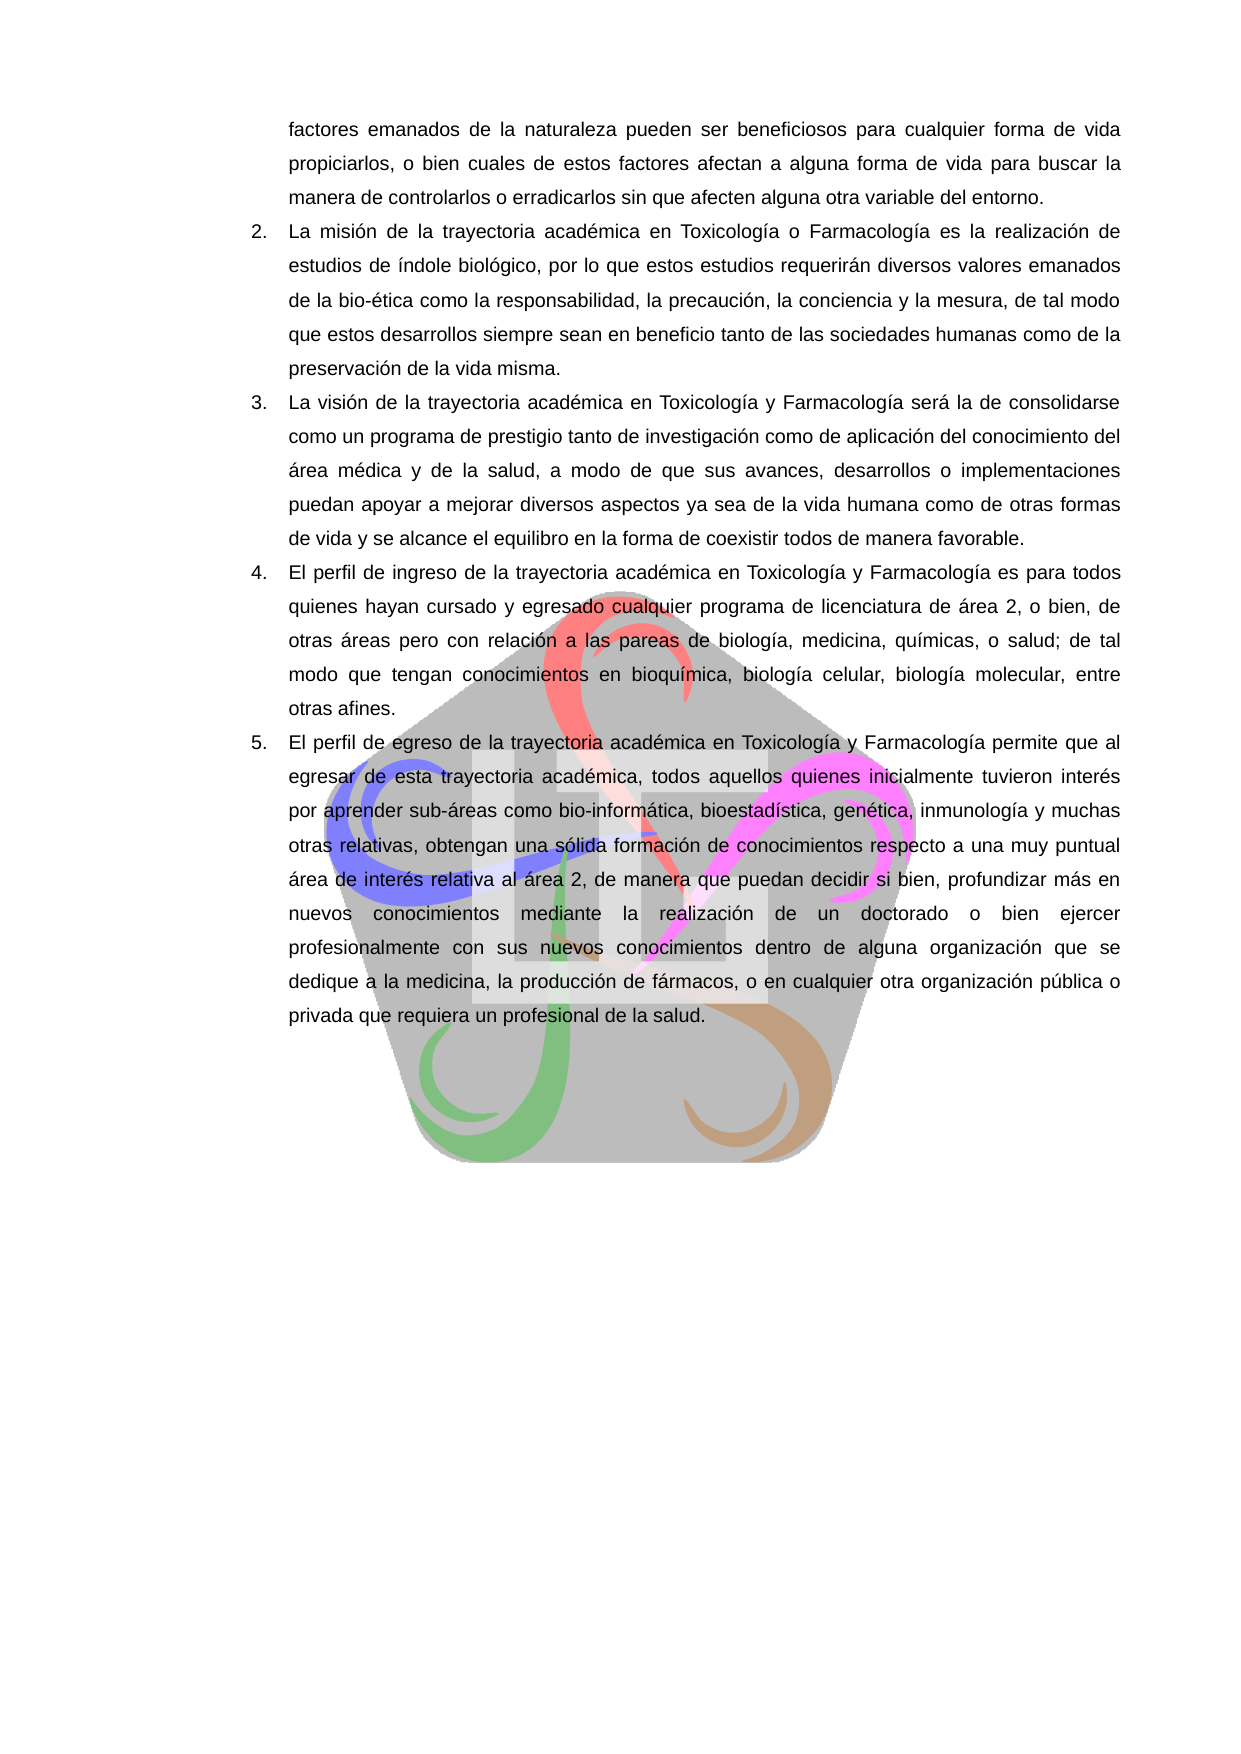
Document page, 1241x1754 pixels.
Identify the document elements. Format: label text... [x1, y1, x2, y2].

picture [324, 720, 916, 731]
list La visión de la trayectoria académica en Toxicología y Farmacología será la de consolidarse como un programa de prestigio tanto de investigación como de aplicación del conocimiento del área médica y de la salud, a modo de que sus avances, desarrollos o implementaciones puedan apoyar a mejorar diversos aspectos ya sea de la vida humana como de otras formas de vida y se alcance el equilibro en la forma de coexistir todos de manera favorable. [251, 391, 1122, 549]
picture [324, 1026, 916, 1173]
list El perfil de egreso de la trayectoria académica en Toxicología y Farmacología permite que al egresar de esta trayectoria académica, todos aquellos quienes inicialmente tuvieron interés por aprender sub-áreas como bio-informática, bioestadística, genética, inmunología y muchas otras relativas, obtengan una sólida formación de conocimientos respecto a una muy puntual área de interés relativa al área 2, de manera que puedan decidir si bien, profundizar más en nuevos conocimientos mediante la realización de un doctorado o bien ejercer profesionalmente con sus nuevos conocimientos dentro de alguna organización que se dedique a la medicina, la producción de fármacos, o en cualquier otra organización pública o privada que requiera un profesional de la salud. [251, 731, 1122, 1026]
list El perfil de ingreso de la trayectoria académica en Toxicología y Farmacología es para todos quienes hayan cursado y egresado cualquier programa de licenciatura de área 2, o bien, de otras áreas pero con relación a las pareas de biología, medicina, químicas, o salud; de tal modo que tengan conocimientos en bioquímica, biología celular, biología molecular, entre otras afines. [251, 561, 1122, 720]
list factores emanados de la naturaleza pueden ser beneficiosos para cualquier forma de vida propiciarlos, o bien cuales de estos factores afectan a alguna forma de vida para buscar la manera de controlarlos o erradicarlos sin que afecten alguna otra variable del entorno. [251, 118, 1122, 209]
list La misión de la trayectoria académica en Toxicología o Farmacología es la realización de estudios de índole biológico, por lo que estos estudios requerirán diversos valores emanados de la bio-ética como la responsabilidad, la precaución, la conciencia y la mesura, de tal modo que estos desarrollos siempre sean en beneficio tanto de las sociedades humanas como de la preservación de la vida misma. [251, 220, 1122, 379]
